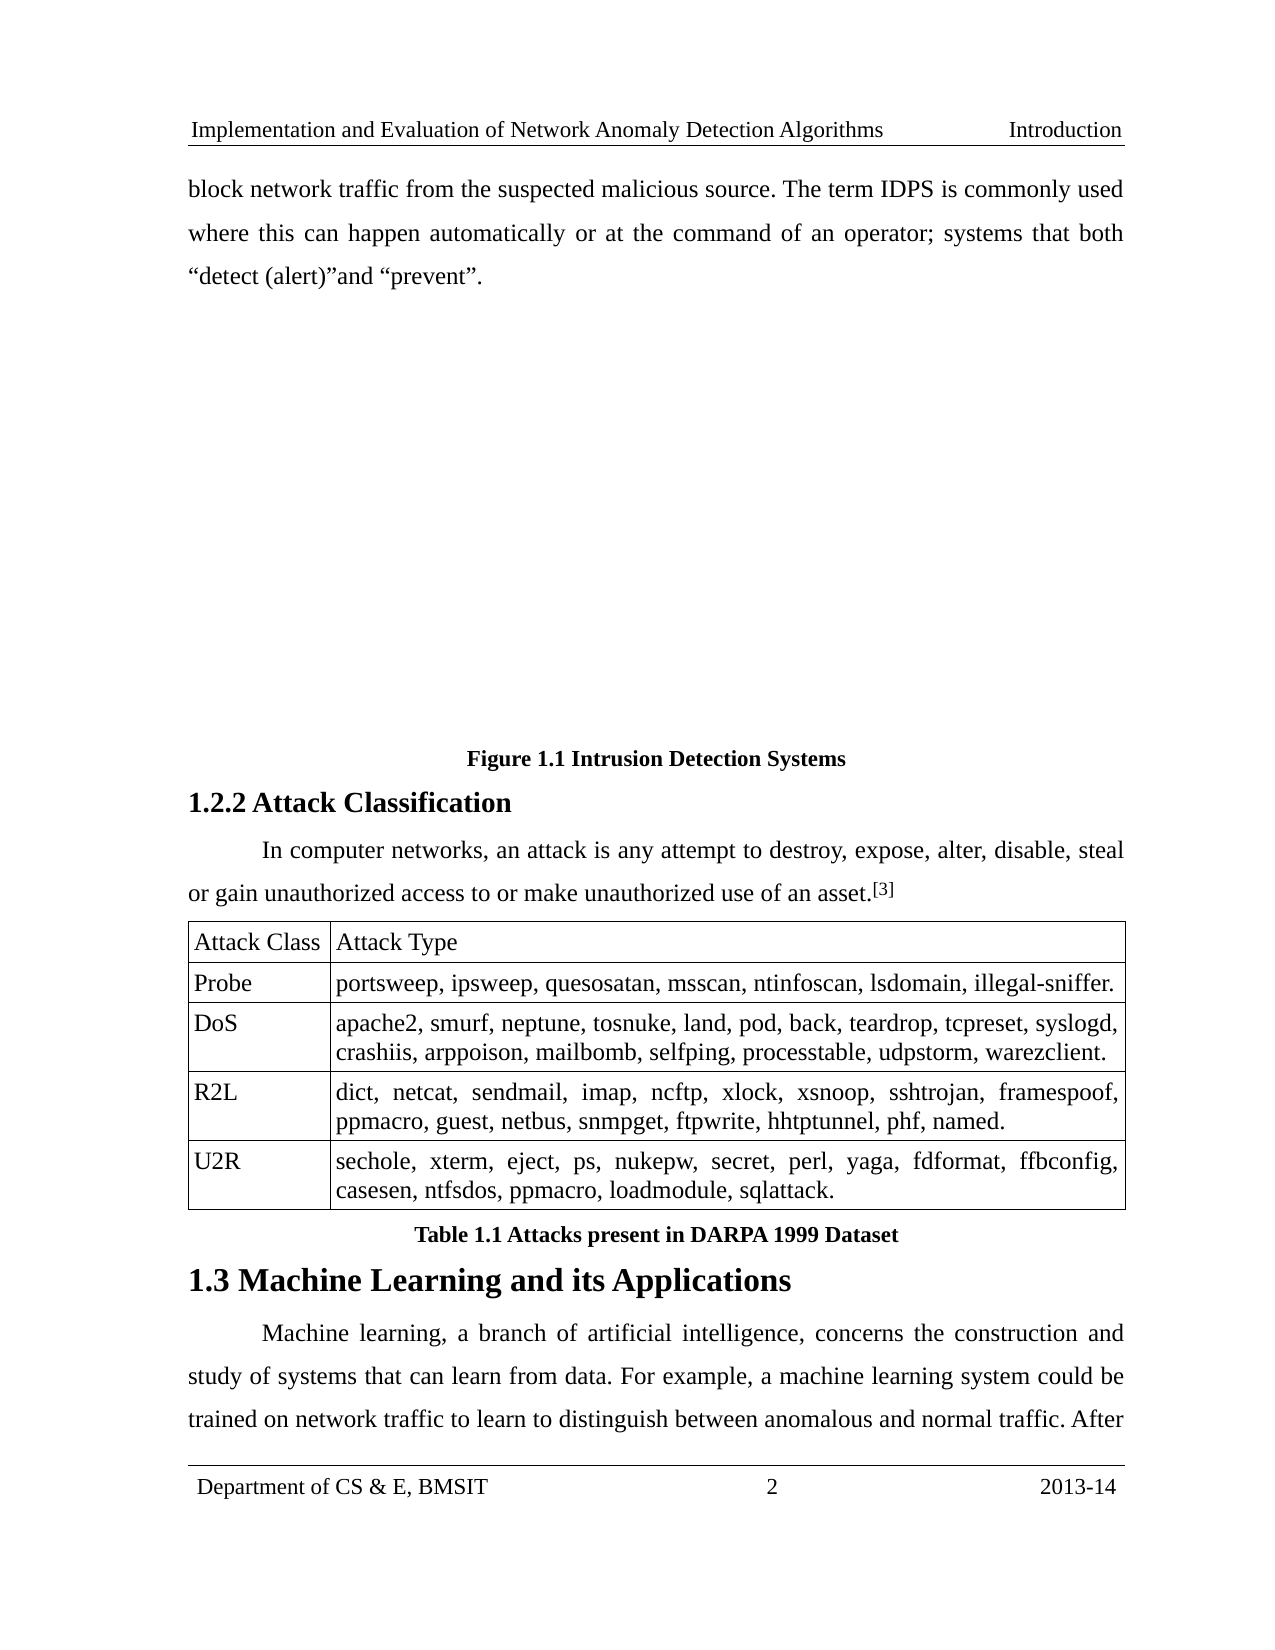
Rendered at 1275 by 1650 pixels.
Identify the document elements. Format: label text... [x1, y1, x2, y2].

table_cell dict, netcat, sendmail, imap, ncftp, xlock, xsnoop, sshtrojan, framespoof, ppmacro, guest, netbus, snmpget, ftpwrite, hhtptunnel, phf, named. [331, 1072, 1125, 1140]
table_cell U2R [189, 1141, 330, 1209]
text block network traffic from the suspected malicious source. The term IDPS is commonly used where this can happen automatically or at the command of an operator; systems that both “detect (alert)”and “prevent”. [188, 174, 1125, 289]
subtitle 1.3 Machine Learning and its Applications [188, 1261, 1125, 1299]
table_cell DoS [189, 1003, 330, 1071]
table_header Attack Type [331, 922, 1125, 962]
text Machine learning, a branch of artificial intelligence, concerns the construction and study of systems that can learn from data. For example, a machine learning system could be trained on network traffic to learn to distinguish between anomalous and normal traffic. After [188, 1318, 1125, 1433]
table_cell portsweep, ipsweep, quesosatan, msscan, ntinfoscan, lsdomain, illegal-sniffer. [331, 963, 1125, 1002]
text Figure 1.1 Intrusion Detection Systems [188, 745, 1125, 772]
table_cell R2L [189, 1072, 330, 1140]
text In computer networks, an attack is any attempt to destroy, expose, alter, disable, steal or gain unauthorized access to or make unauthorized use of an asset.[3] [188, 835, 1125, 907]
text Table 1.1 Attacks present in DARPA 1999 Dataset [188, 1221, 1125, 1247]
table_cell sechole, xterm, eject, ps, nukepw, secret, perl, yaga, fdformat, ffbconfig, casesen, ntfsdos, ppmacro, loadmodule, sqlattack. [331, 1141, 1125, 1209]
table_header Attack Class [189, 922, 330, 962]
subtitle 1.2.2 Attack Classification [188, 785, 1125, 818]
table_cell apache2, smurf, neptune, tosnuke, land, pod, back, teardrop, tcpreset, syslogd, crashiis, arppoison, mailbomb, selfping, processtable, udpstorm, warezclient. [331, 1003, 1125, 1071]
table_cell Probe [189, 963, 330, 1002]
